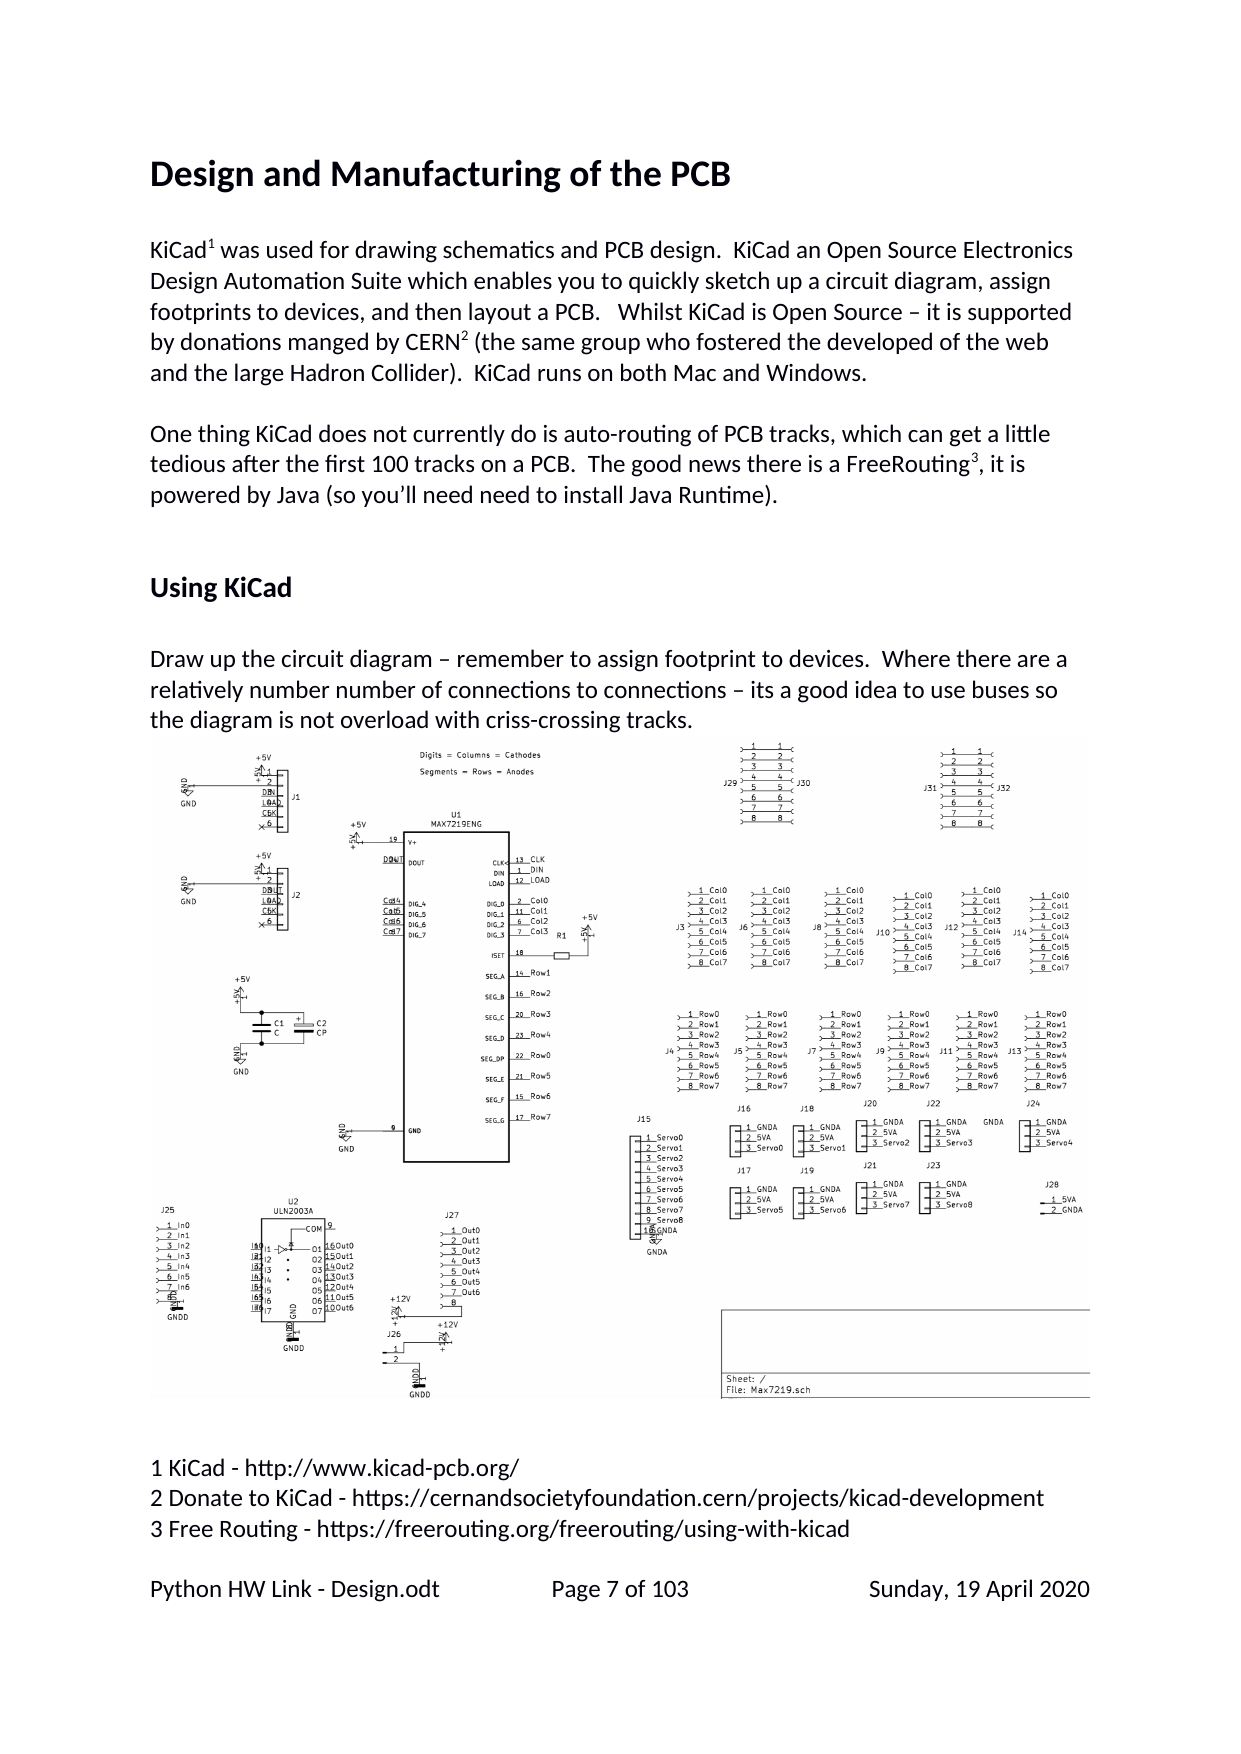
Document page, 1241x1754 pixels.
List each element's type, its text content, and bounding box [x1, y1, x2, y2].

picture [150, 735, 1091, 1399]
text Donate to KiCad - https://cernandsocietyfoundation.cern/projects/kicad-development [150, 1482, 1090, 1513]
subtitle Using KiCad [150, 569, 1090, 605]
text Free Routing - https://freerouting.org/freerouting/using-with-kicad [150, 1513, 1090, 1543]
text One thing KiCad does not currently do is auto-routing of PCB tracks, which can get a little tedious after the first 100 tracks on a PCB. The good news there is a FreeRouting, it is powered by Java (so you’ll need need to install Java Runtime). [150, 418, 1090, 509]
text KiCad - http://www.kicad-pcb.org/ [150, 1452, 1090, 1482]
text Draw up the circuit diagram – remember to assign footprint to devices. Where there are a relatively number number of connections to connections – its a good idea to use buses so the diagram is not overload with criss-crossing tracks. [150, 643, 1090, 735]
text KiCad was used for drawing schematics and PCB design. KiCad an Open Source Electronics Design Automation Suite which enables you to quickly sketch up a circuit diagram, assign footprints to devices, and then layout a PCB. Whilst KiCad is Open Source – it is supported by donations manged by CERN (the same group who fostered the developed of the web and the large Hadron Collider). KiCad runs on both Mac and Windows. [150, 235, 1090, 387]
subtitle Design and Manufacturing of the PCB [150, 150, 1090, 196]
